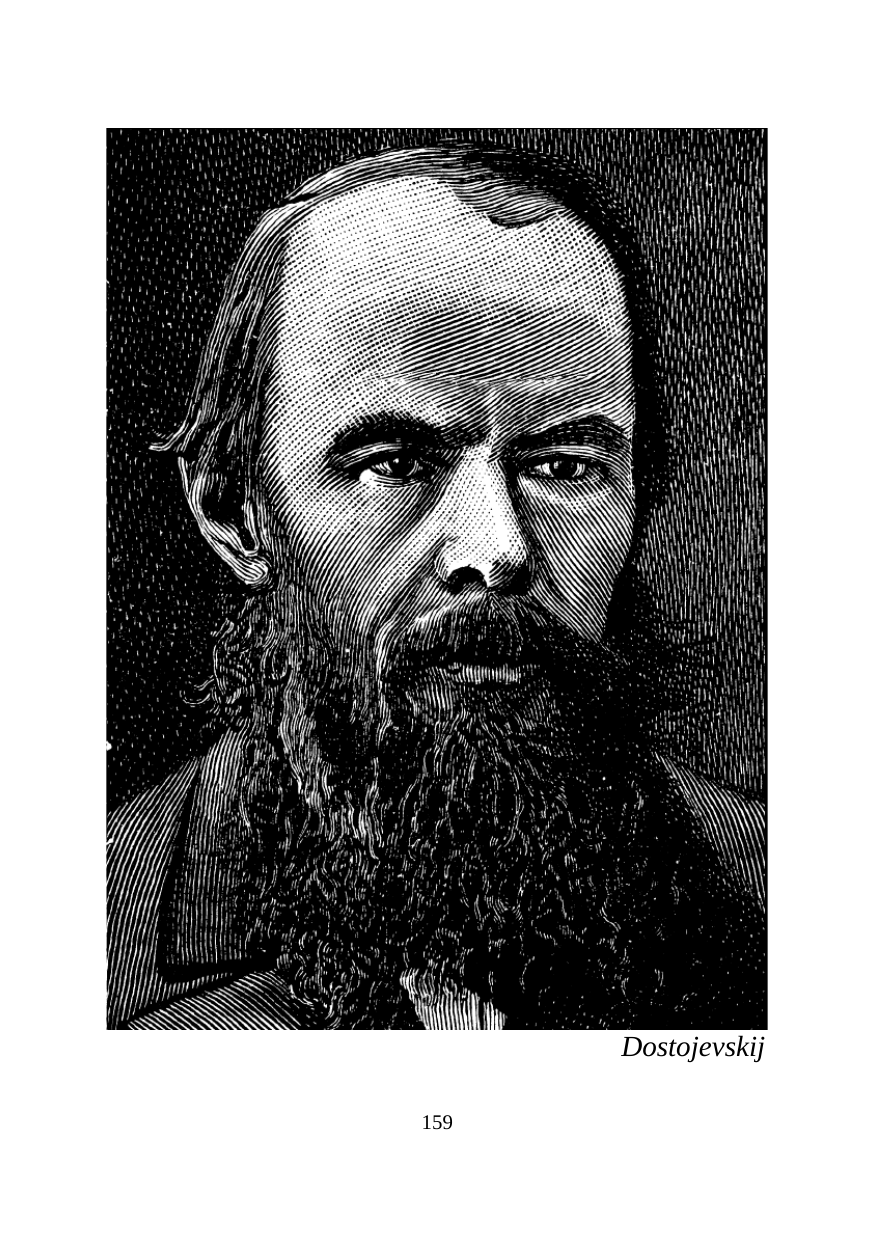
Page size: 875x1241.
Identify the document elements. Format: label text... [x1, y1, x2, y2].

table_header [106, 106, 768, 128]
picture [106, 128, 768, 1030]
table_header Dostojevskij [106, 1030, 768, 1063]
